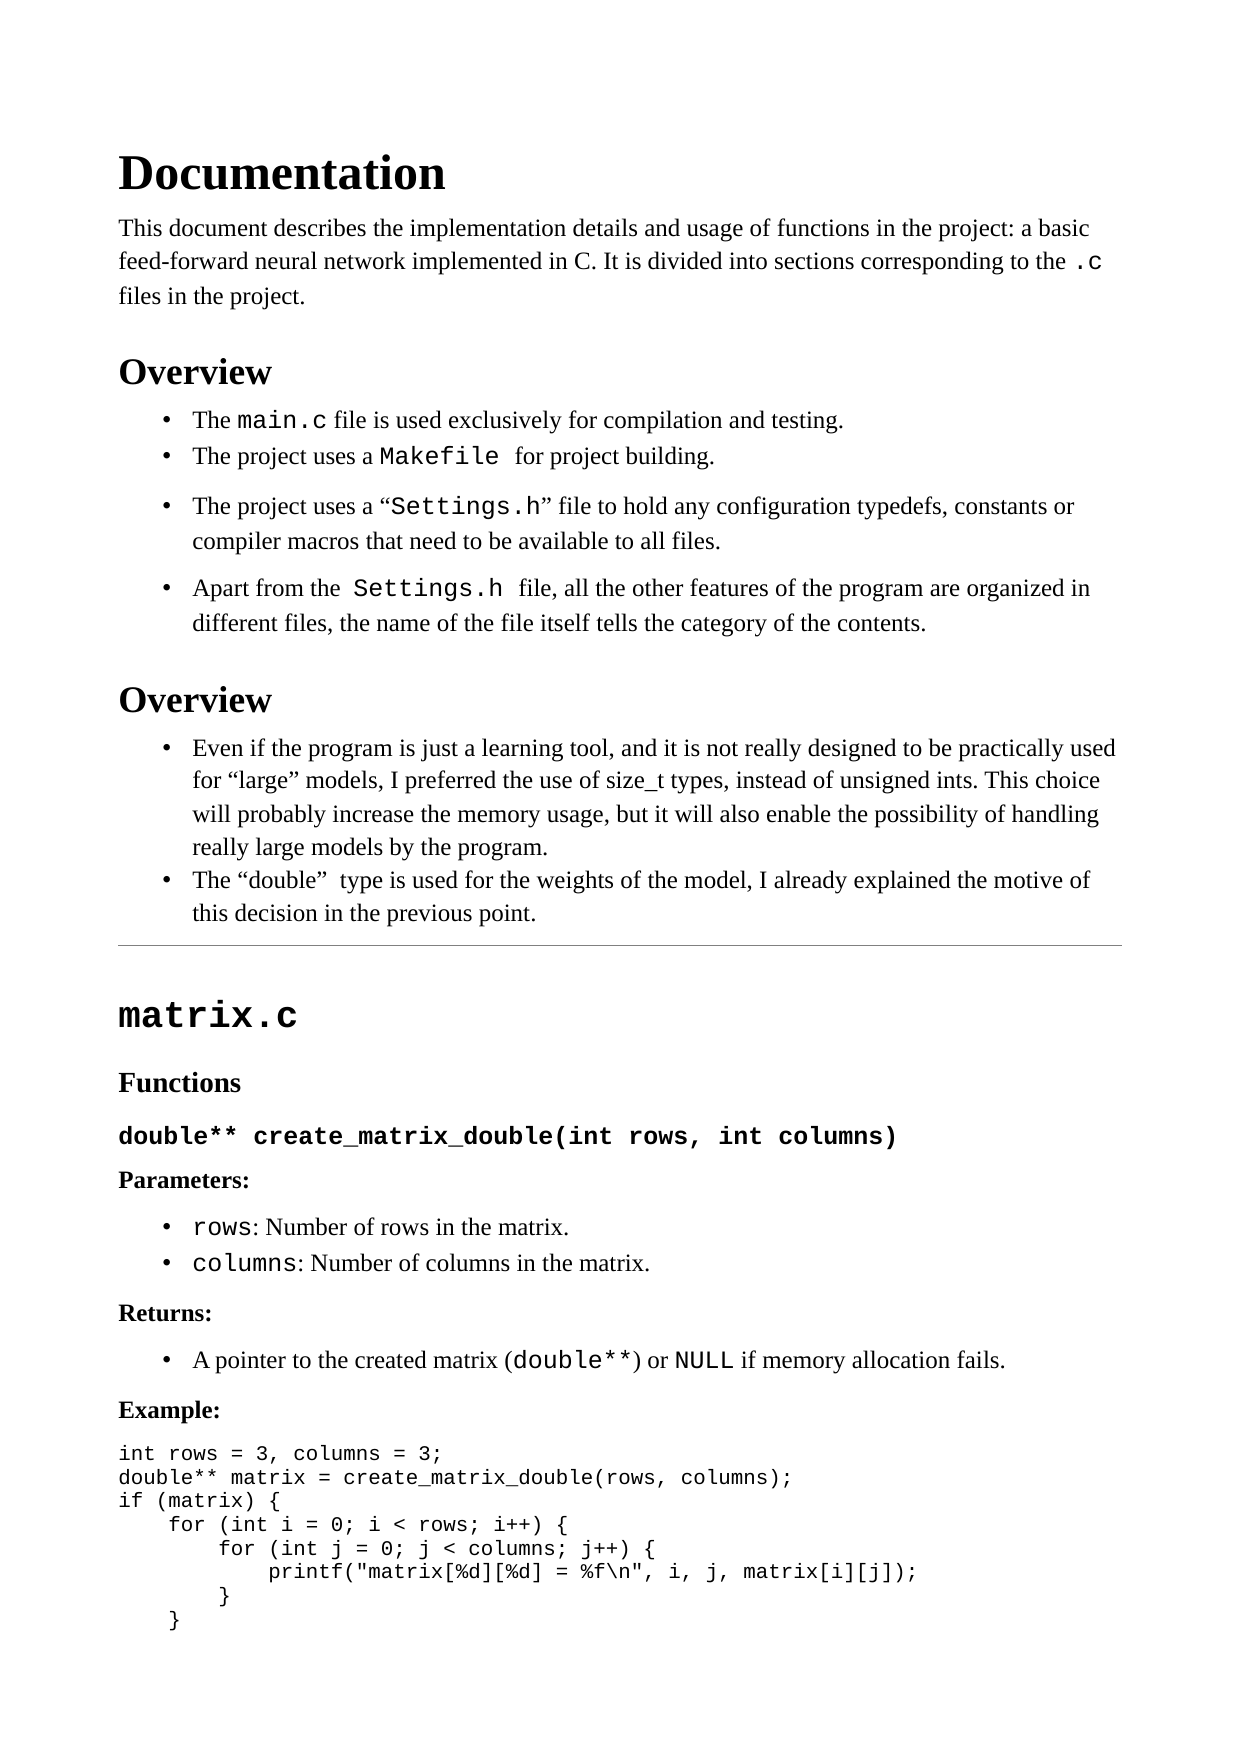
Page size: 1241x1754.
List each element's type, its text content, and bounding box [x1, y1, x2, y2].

subtitle Documentation [118, 143, 1122, 201]
list A pointer to the created matrix (double**) or NULL if memory allocation fails. [162, 1345, 1122, 1376]
list rows: Number of rows in the matrix. [162, 1212, 1122, 1243]
list The main.c file is used exclusively for compilation and testing. [162, 405, 1122, 436]
subtitle Functions [118, 1065, 1122, 1099]
subtitle double** create_matrix_double(int rows, int columns) [118, 1124, 1122, 1152]
text Returns: [118, 1298, 1122, 1327]
list Even if the program is just a learning tool, and it is not really designed to be practically used for “large” models, I preferred the use of size_t types, instead of unsigned ints. This choice will probably increase the memory usage, but it will also enable the possibility of handling really large models by the program. [162, 733, 1122, 860]
list The project uses a “Settings.h” file to hold any configuration typedefs, constants or compiler macros that need to be available to all files. [162, 491, 1122, 554]
text for (int i = 0; i < rows; i++) { [118, 1514, 1122, 1538]
text Parameters: [118, 1165, 1122, 1193]
list The “double” type is used for the weights of the model, I already explained the motive of this decision in the previous point. [162, 865, 1122, 926]
text for (int j = 0; j < columns; j++) { [118, 1538, 1122, 1561]
text double** matrix = create_matrix_double(rows, columns); [118, 1467, 1122, 1490]
subtitle matrix.c [118, 996, 1122, 1038]
list The project uses a Makefile for project building. [162, 441, 1122, 472]
text } [118, 1585, 1122, 1608]
text printf("matrix[%d][%d] = %f\n", i, j, matrix[i][j]); [118, 1561, 1122, 1585]
text This document describes the implementation details and usage of functions in the project: a basic feed-forward neural network implemented in C. It is divided into sections corresponding to the .c files in the project. [118, 213, 1122, 310]
list columns: Number of columns in the matrix. [162, 1248, 1122, 1279]
subtitle Overview [118, 677, 1122, 720]
subtitle Overview [118, 350, 1122, 393]
text Example: [118, 1395, 1122, 1424]
list Apart from the Settings.h file, all the other features of the program are organized in different files, the name of the file itself tells the category of the contents. [162, 573, 1122, 637]
text } [118, 1608, 1122, 1632]
text int rows = 3, columns = 3; [118, 1443, 1122, 1467]
text if (matrix) { [118, 1490, 1122, 1514]
